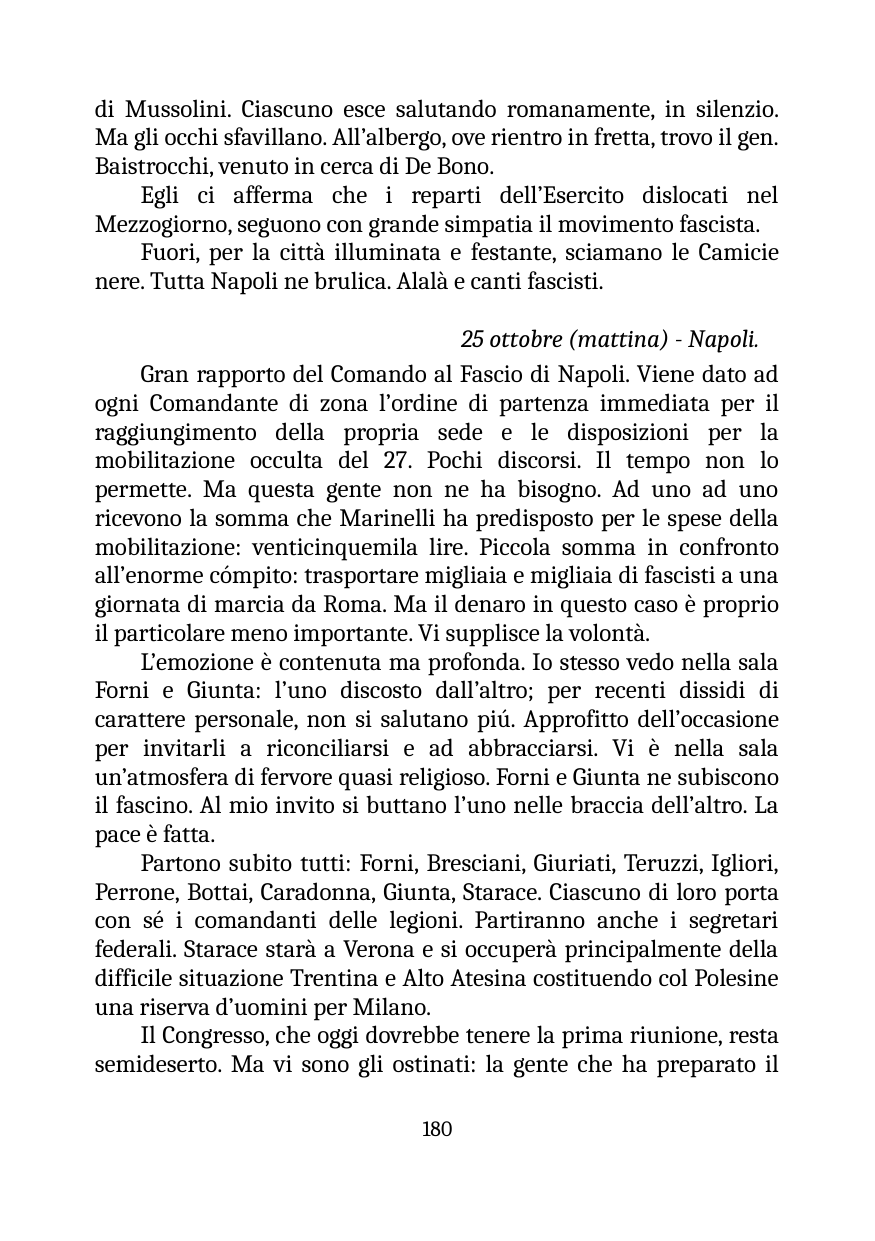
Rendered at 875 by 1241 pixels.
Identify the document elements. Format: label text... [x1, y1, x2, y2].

text L’emozione è contenuta ma profonda. Io stesso vedo nella sala Forni e Giunta: l’uno discosto dall’altro; per recenti dissidi di carattere personale, non si salutano piú. Approfitto dell’occasione per invitarli a riconciliarsi e ad abbracciarsi. Vi è nella sala un’atmosfera di fervore quasi religioso. Forni e Giunta ne subiscono il fascino. Al mio invito si buttano l’uno nelle braccia dell’altro. La pace è fatta. [94, 647, 779, 849]
text Fuori, per la città illuminata e festante, sciamano le Camicie nere. Tutta Napoli ne brulica. Alalà e canti fascisti. [94, 238, 779, 296]
text Partono subito tutti: Forni, Bresciani, Giuriati, Teruzzi, Igliori, Perrone, Bottai, Caradonna, Giunta, Starace. Ciascuno di loro porta con sé i comandanti delle legioni. Partiranno anche i segretari federali. Starace starà a Verona e si occuperà principalmente della difficile situazione Trentina e Alto Atesina costituendo col Polesine una riserva d’uomini per Milano. [94, 849, 779, 1021]
text Il Congresso, che oggi dovrebbe tenere la prima riunione, resta semideserto. Ma vi sono gli ostinati: la gente che ha preparato il [94, 1021, 779, 1079]
text Gran rapporto del Comando al Fascio di Napoli. Viene dato ad ogni Comandante di zona l’ordine di partenza immediata per il raggiungimento della propria sede e le disposizioni per la mobilitazione occulta del 27. Pochi discorsi. Il tempo non lo permette. Ma questa gente non ne ha bisogno. Ad uno ad uno ricevono la somma che Marinelli ha predisposto per le spese della mobilitazione: venticinquemila lire. Piccola somma in confronto all’enorme cómpito: trasportare migliaia e migliaia di fascisti a una giornata di marcia da Roma. Ma il denaro in questo caso è proprio il particolare meno importante. Vi supplisce la volontà. [94, 360, 779, 647]
text Egli ci afferma che i reparti dell’Esercito dislocati nel Mezzogiorno, seguono con grande simpatia il movimento fascista. [94, 181, 779, 238]
text di Mussolini. Ciascuno esce salutando romanamente, in silenzio. Ma gli occhi sfavillano. All’albergo, ove rientro in fretta, trovo il gen. Baistrocchi, venuto in cerca di De Bono. [94, 94, 779, 181]
text 25 ottobre (mattina) - Napoli. [94, 325, 762, 354]
